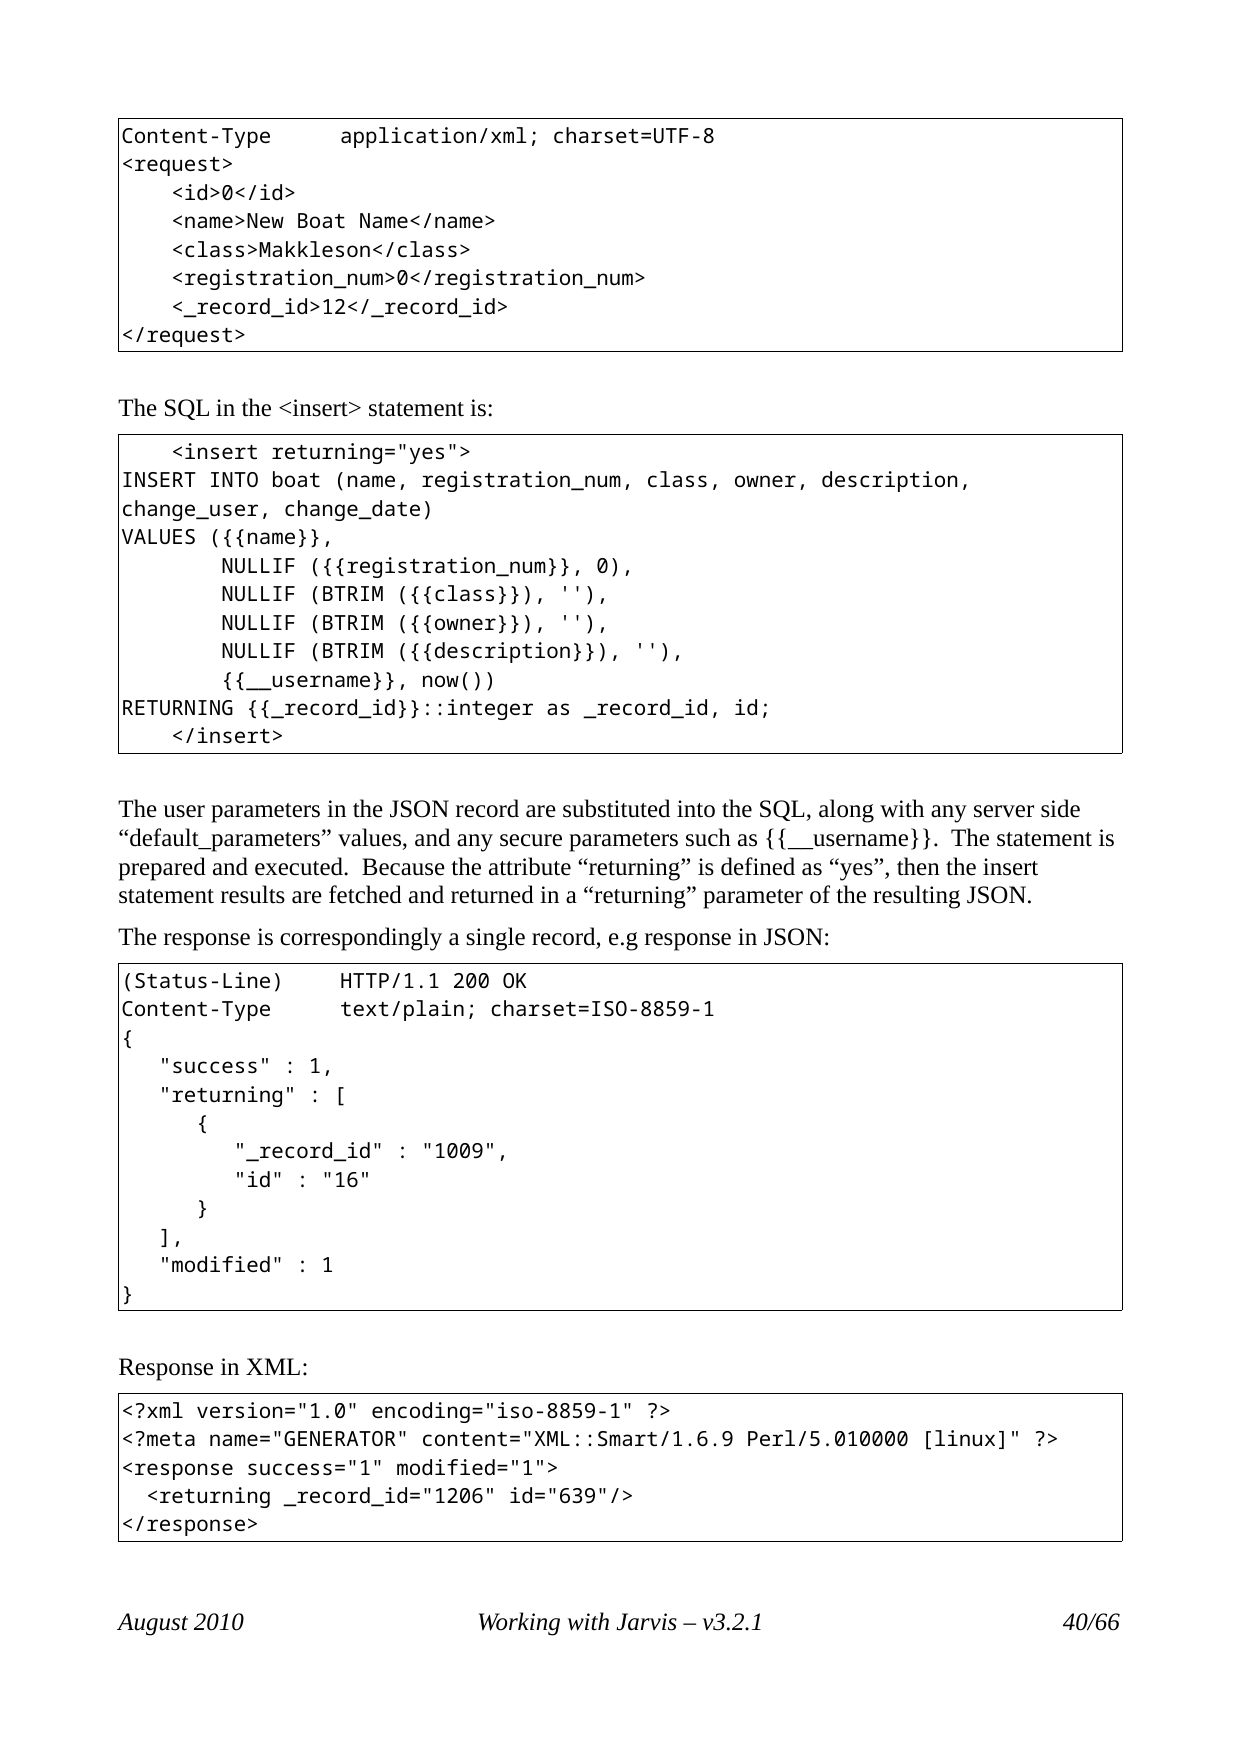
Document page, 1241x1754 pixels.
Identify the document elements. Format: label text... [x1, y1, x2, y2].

text "_record_id" : "1009", [119, 1134, 1122, 1162]
text <?meta name="GENERATOR" content="XML::Smart/1.6.9 Perl/5.010000 [linux]" ?> [119, 1421, 1122, 1450]
text </insert> [119, 718, 1122, 753]
text </response> [119, 1507, 1122, 1541]
text NULLIF (BTRIM ({{class}}), ''), [119, 576, 1122, 605]
text (Status-Line) HTTP/1.1 200 OK [119, 964, 1122, 991]
text The SQL in the <insert> statement is: [118, 393, 1122, 422]
text RETURNING {{_record_id}}::integer as _record_id, id; [119, 690, 1122, 718]
text <registration_num>0</registration_num> [119, 260, 1122, 289]
text } [119, 1191, 1122, 1219]
text The user parameters in the JSON record are substituted into the SQL, along with any server side “default_parameters” values, and any secure parameters such as {{__username}}. The statement is prepared and executed. Because the attribute “returning” is defined as “yes”, then the insert statement results are fetched and returned in a “returning” parameter of the resulting JSON. [118, 794, 1122, 909]
text <_record_id>12</_record_id> [119, 289, 1122, 317]
text NULLIF (BTRIM ({{owner}}), ''), [119, 605, 1122, 633]
text <request> [119, 147, 1122, 175]
text "id" : "16" [119, 1162, 1122, 1191]
text ], [119, 1219, 1122, 1247]
text Content-Type application/xml; charset=UTF-8 [119, 119, 1122, 147]
text <id>0</id> [119, 175, 1122, 203]
text </request> [119, 317, 1122, 351]
text "returning" : [ [119, 1077, 1122, 1105]
text NULLIF (BTRIM ({{description}}), ''), [119, 633, 1122, 662]
text <response success="1" modified="1"> [119, 1450, 1122, 1478]
text <class>Makkleson</class> [119, 232, 1122, 260]
text VALUES ({{name}}, [119, 519, 1122, 548]
text "success" : 1, [119, 1048, 1122, 1077]
text {{__username}}, now()) [119, 662, 1122, 690]
text Content-Type text/plain; charset=ISO-8859-1 [119, 991, 1122, 1020]
text <?xml version="1.0" encoding="iso-8859-1" ?> [119, 1394, 1122, 1421]
text { [119, 1105, 1122, 1134]
text "modified" : 1 [119, 1247, 1122, 1276]
text <insert returning="yes"> [119, 435, 1122, 463]
text <returning _record_id="1206" id="639"/> [119, 1478, 1122, 1507]
text } [119, 1276, 1122, 1310]
text Response in XML: [118, 1352, 1122, 1380]
text The response is correspondingly a single record, e.g response in JSON: [118, 922, 1122, 951]
text INSERT INTO boat (name, registration_num, class, owner, description, change_user, change_date) [119, 463, 1122, 519]
text <name>New Boat Name</name> [119, 203, 1122, 232]
text { [119, 1020, 1122, 1048]
text NULLIF ({{registration_num}}, 0), [119, 548, 1122, 576]
